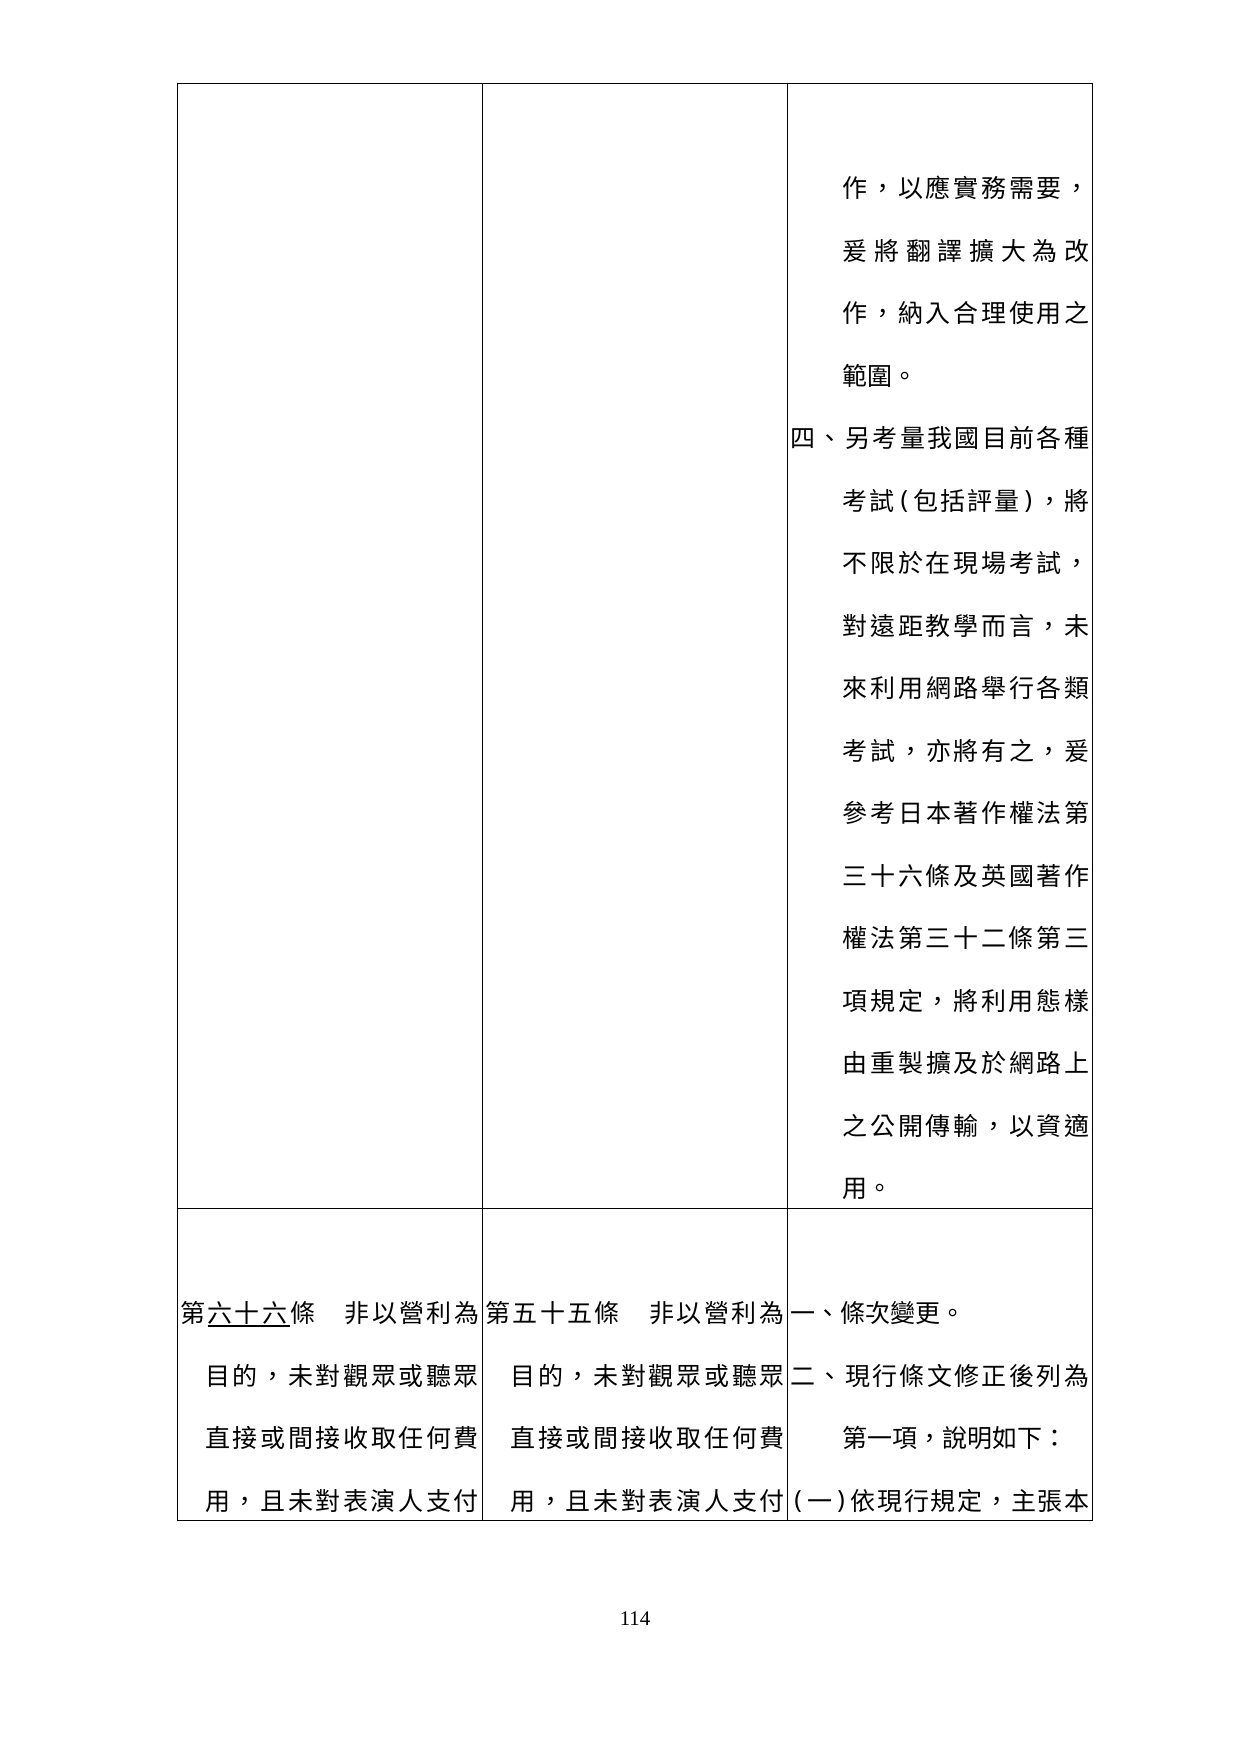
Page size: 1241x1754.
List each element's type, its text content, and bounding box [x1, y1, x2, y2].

table_cell [483, 84, 787, 1208]
table_cell 作，以應實務需要，爰將翻譯擴大為改作，納入合理使用之範圍。 四、另考量我國目前各種考試(包括評量)，將不限於在現場考試，對遠距教學而言，未來利用網路舉行各類考試，亦將有之，爰參考日本著作權法第三十六條及英國著作權法第三十二條第三項規定，將利用態樣由重製擴及於網路上之公開傳輸，以資適用。 [788, 84, 1092, 1208]
table_cell [178, 84, 482, 1208]
table_cell 第六十六條 非以營利為目的，未對觀眾或聽眾直接或間接收取任何費用，且未對表演人支付 [178, 1209, 482, 1520]
table_cell 第五十五條 非以營利為目的，未對觀眾或聽眾直接或間接收取任何費用，且未對表演人支付 [483, 1209, 787, 1520]
table_cell 一、條次變更。 二、現行條文修正後列為第一項，說明如下： (一)依現行規定，主張本 [788, 1209, 1092, 1520]
